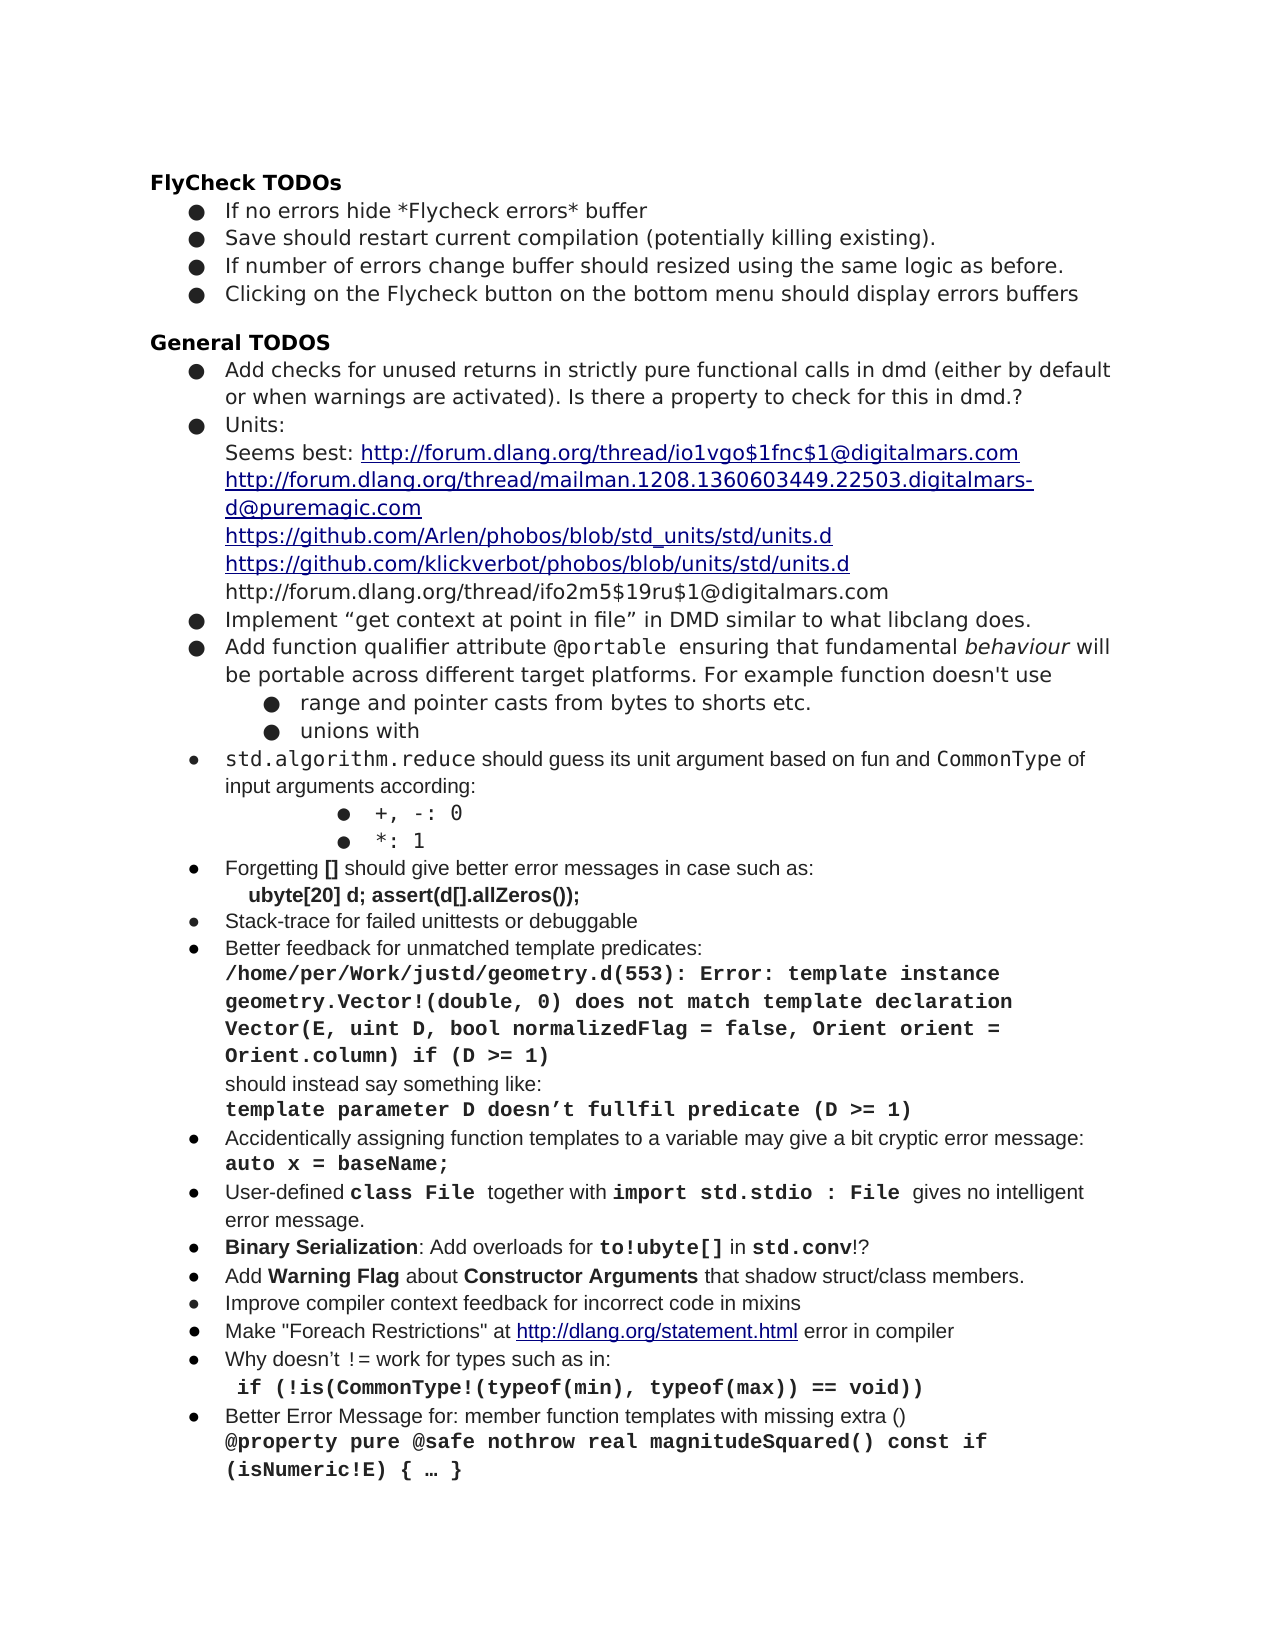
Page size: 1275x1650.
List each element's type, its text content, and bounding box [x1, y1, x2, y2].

list Add Warning Flag about Constructor Arguments that shadow struct/class members. [187, 1264, 1125, 1288]
list If no errors hide *Flycheck errors* buffer [187, 199, 1125, 223]
list Better feedback for unmatched template predicates: /home/per/Work/justd/geometry.d(553): Error: template instance geometry.Vector!(double, 0) does not match template declaration Vector(E, uint D, bool normalizedFlag = false, Orient orient = Orient.column) if (D >= 1) should instead say something like: template parameter D doesn’t fullfil predicate (D >= 1) [187, 937, 1125, 1122]
list Binary Serialization: Add overloads for to!ubyte[] in std.conv!? [187, 1236, 1125, 1261]
list +, -: 0 [337, 801, 1125, 825]
list *: 1 [337, 829, 1125, 853]
list Add function qualifier attribute @portable ensuring that fundamental behaviour will be portable across different target platforms. For example function doesn't use [187, 635, 1125, 687]
list If number of errors change buffer should resized using the same logic as before. [187, 254, 1125, 278]
list Implement “get context at point in file” in DMD similar to what libclang does. [187, 608, 1125, 632]
list std.algorithm.reduce should guess its unit argument based on fun and CommonType of input arguments according: [187, 747, 1125, 798]
list Forgetting [] should give better error messages in case such as: ubyte[20] d; assert(d[].allZeros()); [187, 857, 1125, 907]
list User-defined class File together with import std.stdio : File gives no intelligent error message. [187, 1180, 1125, 1232]
list Why doesn’t != work for types such as in: if (!is(CommonType!(typeof(min), typeof(max)) == void)) [187, 1347, 1125, 1401]
list Accidentically assigning function templates to a variable may give a bit cryptic error message: auto x = baseName; [187, 1126, 1125, 1177]
list Better Error Message for: member function templates with missing extra () @property pure @safe nothrow real magnitudeSquared() const if (isNumeric!E) { … } [187, 1405, 1125, 1482]
subtitle FlyCheck TODOs [150, 171, 1125, 195]
list Stack-trace for failed unittests or debuggable [187, 910, 1125, 933]
list Make "Foreach Restrictions" at http://dlang.org/statement.html error in compiler [187, 1318, 1125, 1343]
list Units: Seems best: http://forum.dlang.org/thread/io1vgo$1fnc$1@digitalmars.com http://forum.dlang.org/thread/mailman.1208.1360603449.22503.digitalmars-d@puremagic.com https://github.com/Arlen/phobos/blob/std_units/std/units.d https://github.com/klickverbot/phobos/blob/units/std/units.d http://forum.dlang.org/thread/ifo2m5$19ru$1@digitalmars.com [187, 413, 1125, 604]
list Save should restart current compilation (potentially killing existing). [187, 226, 1125, 251]
list Clicking on the Flycheck button on the bottom menu should display errors buffers [187, 282, 1125, 306]
list Improve compiler context feedback for incorrect code in mixins [187, 1291, 1125, 1314]
list Add checks for unused returns in strictly pure functional calls in dmd (either by default or when warnings are activated). Is there a property to check for this in dmd.? [187, 358, 1125, 409]
list range and pointer casts from bytes to shorts etc. [262, 691, 1125, 715]
list unions with [262, 719, 1125, 743]
subtitle General TODOS [150, 331, 1125, 355]
